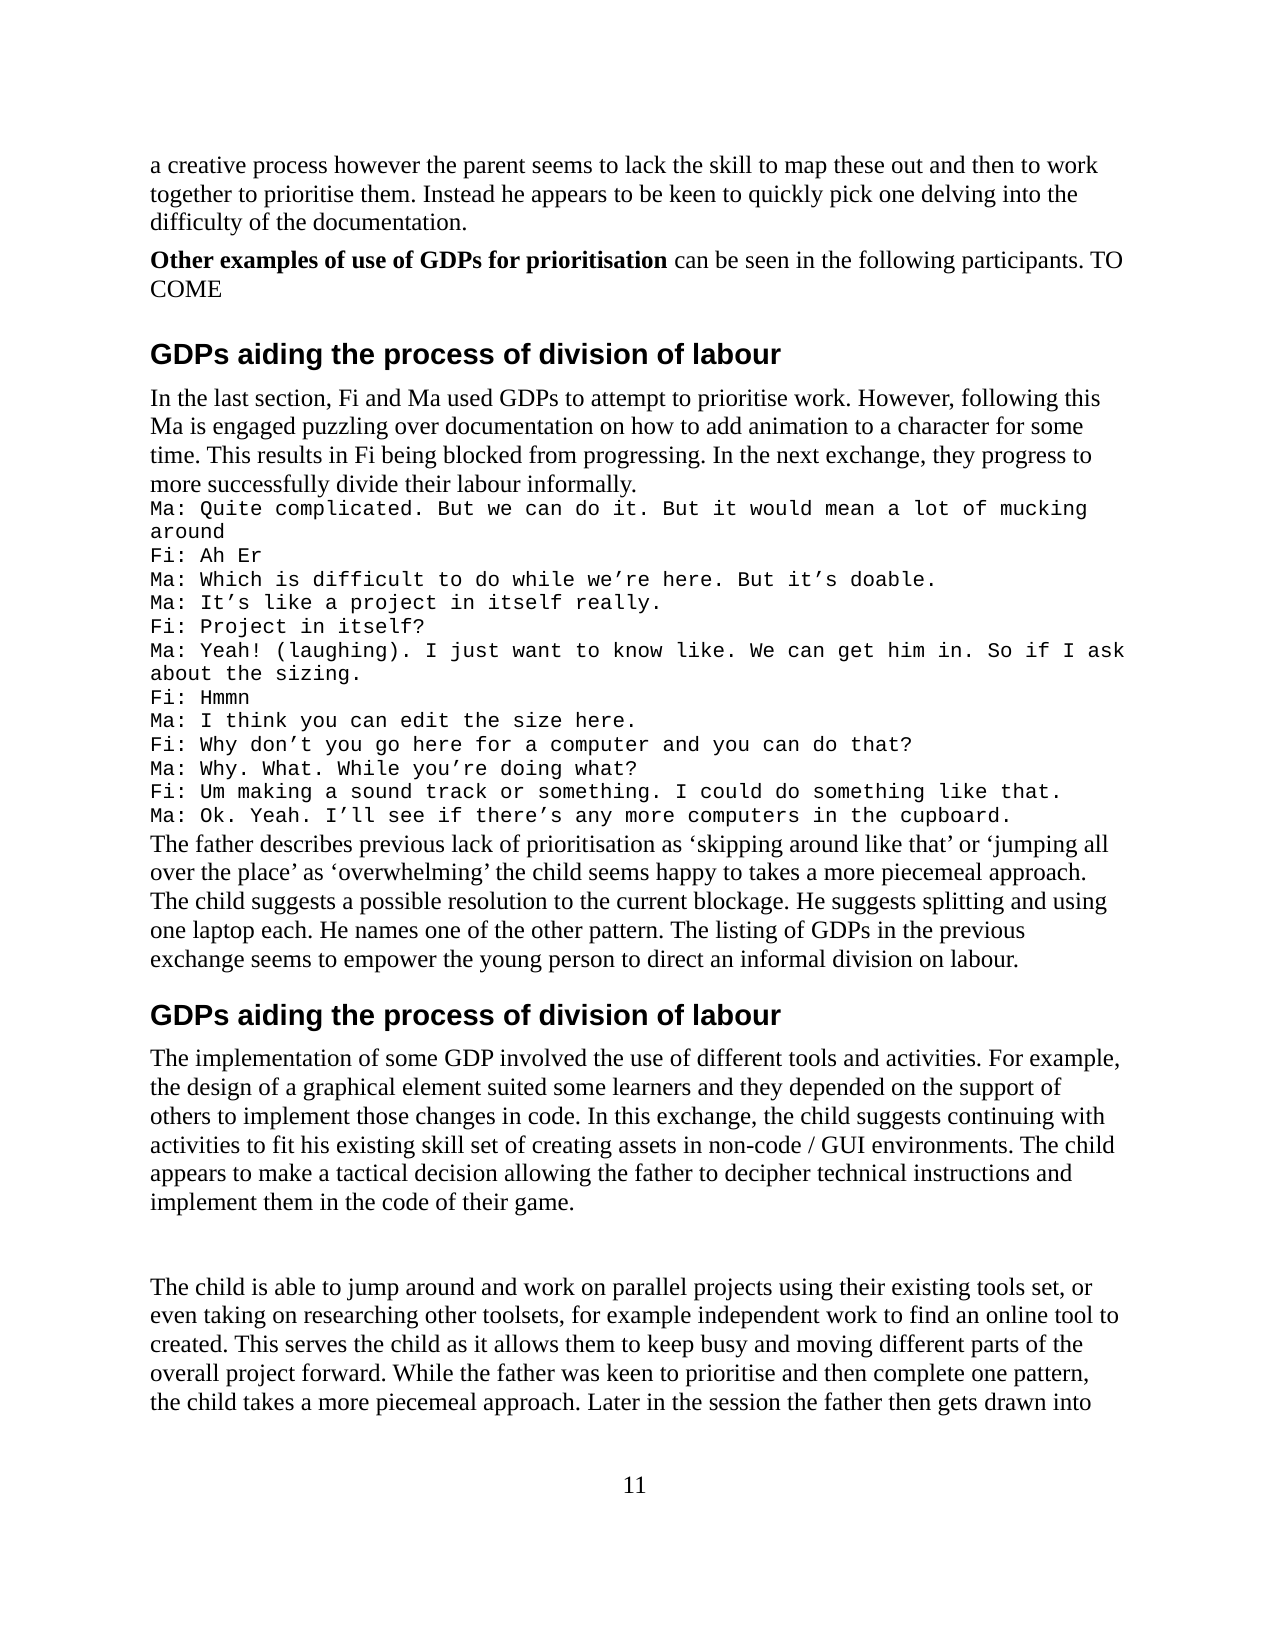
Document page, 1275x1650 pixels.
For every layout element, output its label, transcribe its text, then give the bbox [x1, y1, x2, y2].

text Ma: Why. What. While you’re doing what? [150, 758, 1125, 781]
text Fi: Ah Er [150, 545, 1125, 569]
text Ma: Yeah! (laughing). I just want to know like. We can get him in. So if I ask about the sizing. [150, 639, 1125, 687]
text a creative process however the parent seems to lack the skill to map these out and then to work together to prioritise them. Instead he appears to be keen to quickly pick one delving into the difficulty of the documentation. [150, 150, 1125, 236]
text In the last section, Fi and Ma used GDPs to attempt to prioritise work. However, following this Ma is engaged puzzling over documentation on how to add animation to a character for some time. This results in Fi being blocked from progressing. In the next exchange, they progress to more successfully divide their labour informally. [150, 383, 1125, 498]
text Fi: Hmmn [150, 687, 1125, 711]
subtitle GDPs aiding the process of division of labour [150, 337, 1125, 370]
text Ma: I think you can edit the size here. [150, 711, 1125, 734]
text Ma: It’s like a project in itself really. [150, 592, 1125, 616]
text Fi: Project in itself? [150, 616, 1125, 639]
text The father describes previous lack of prioritisation as ‘skipping around like that’ or ‘jumping all over the place’ as ‘overwhelming’ the child seems happy to takes a more piecemeal approach. The child suggests a possible resolution to the current blockage. He suggests splitting and using one laptop each. He names one of the other pattern. The listing of GDPs in the previous exchange seems to empower the young person to direct an informal division on labour. [150, 829, 1125, 972]
text The implementation of some GDP involved the use of different tools and activities. For example, the design of a graphical element suited some learners and they depended on the support of others to implement those changes in code. In this exchange, the child suggests continuing with activities to fit his existing skill set of creating assets in non-code / GUI environments. The child appears to make a tactical decision allowing the father to decipher technical instructions and implement them in the code of their game. [150, 1043, 1125, 1216]
text Other examples of use of GDPs for prioritisation can be seen in the following participants. TO COME [150, 245, 1125, 303]
text Fi: Um making a sound track or something. I could do something like that. [150, 781, 1125, 805]
text The child is able to jump around and work on parallel projects using their existing tools set, or even taking on researching other toolsets, for example independent work to find an online tool to created. This serves the child as it allows them to keep busy and moving different parts of the overall project forward. While the father was keen to prioritise and then complete one pattern, the child takes a more piecemeal approach. Later in the session the father then gets drawn into [150, 1272, 1125, 1415]
subtitle GDPs aiding the process of division of labour [150, 997, 1125, 1031]
text Ma: Ok. Yeah. I’ll see if there’s any more computers in the cupboard. [150, 805, 1125, 829]
text Ma: Quite complicated. But we can do it. But it would mean a lot of mucking around [150, 498, 1125, 545]
text Fi: Why don’t you go here for a computer and you can do that? [150, 734, 1125, 758]
text Ma: Which is difficult to do while we’re here. But it’s doable. [150, 569, 1125, 592]
